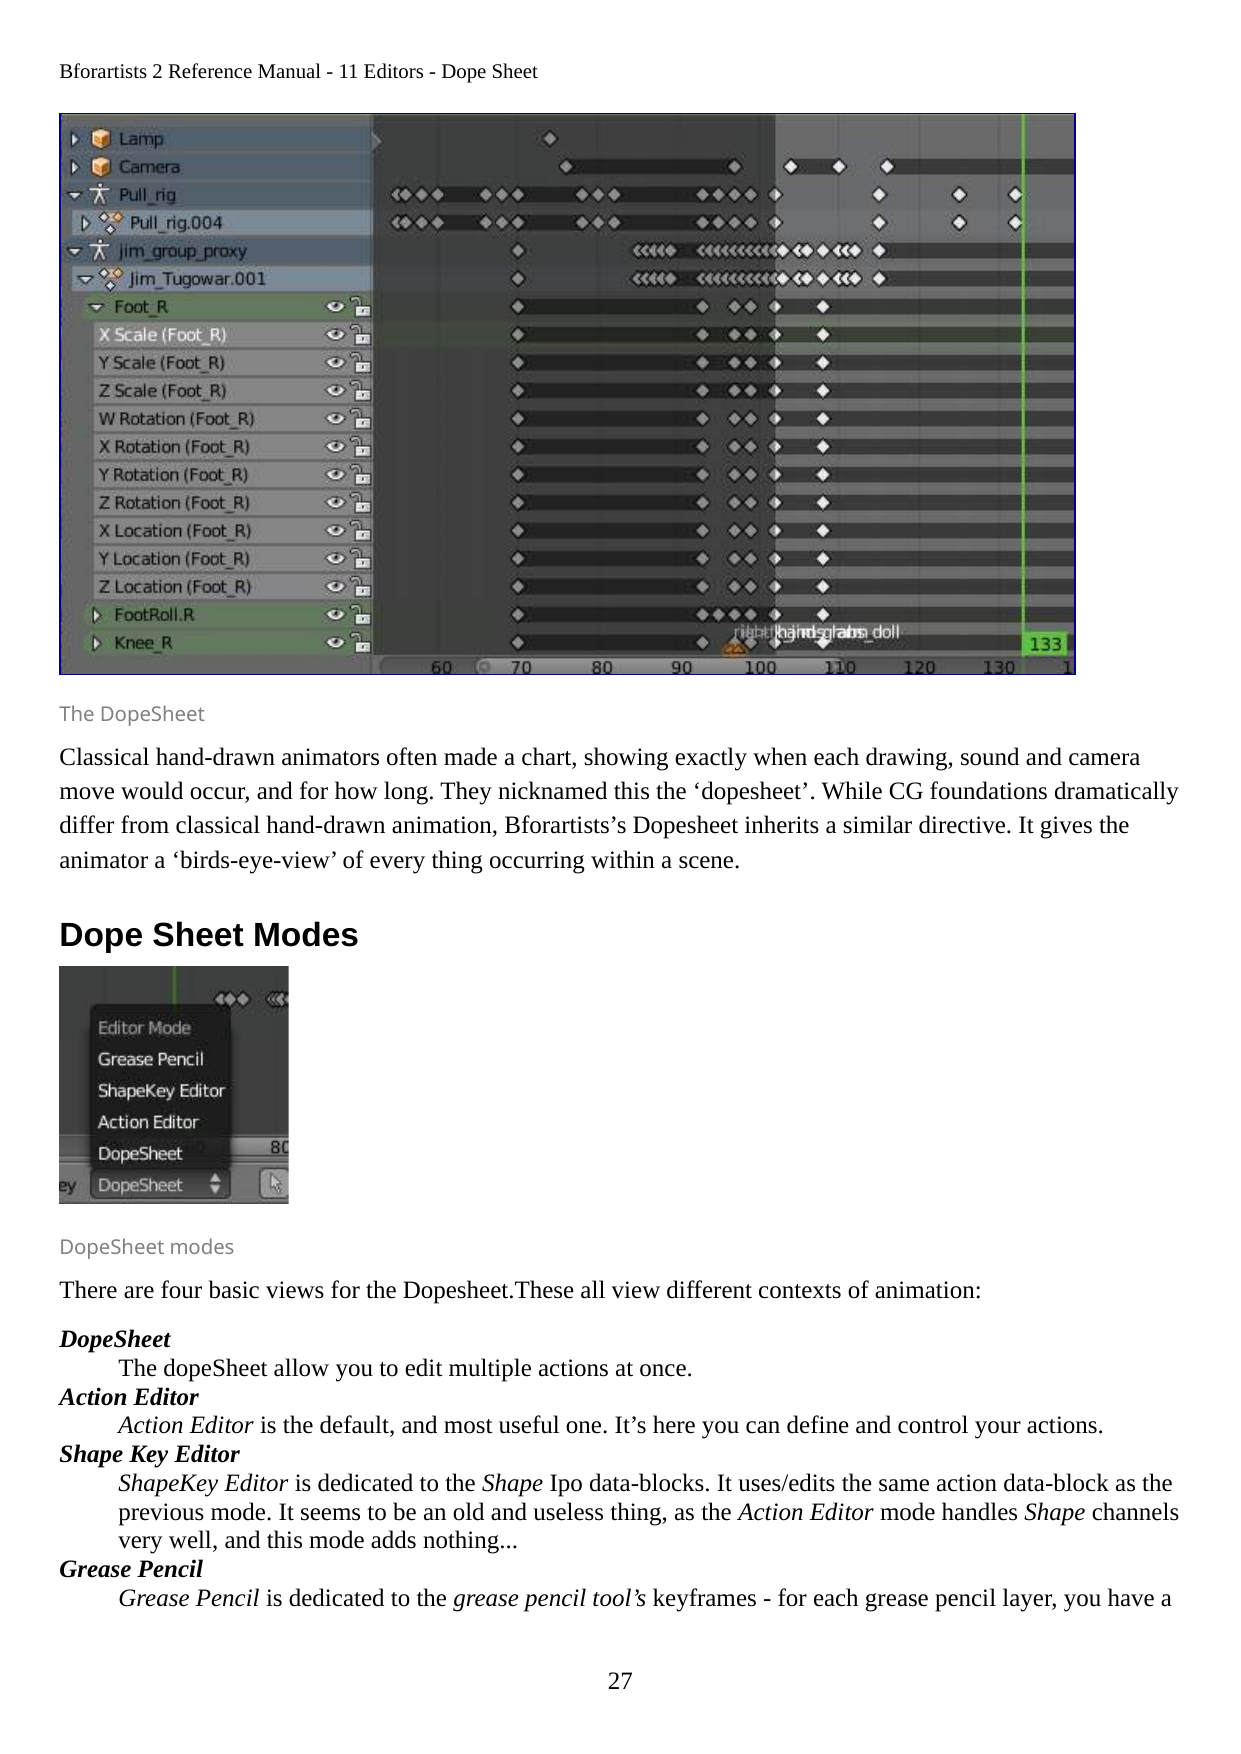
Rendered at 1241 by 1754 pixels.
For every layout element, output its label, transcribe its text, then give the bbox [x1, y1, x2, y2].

subtitle Action Editor [59, 1382, 1181, 1410]
list ShapeKey Editor is dedicated to the Shape Ipo data-blocks. It uses/edits the same action data-block as the previous mode. It seems to be an old and useless thing, as the Action Editor mode handles Shape channels very well, and this mode adds nothing... [118, 1468, 1181, 1554]
text DopeSheet modes [59, 1229, 1181, 1260]
subtitle Dope Sheet Modes [59, 915, 1181, 953]
subtitle Grease Pencil [59, 1554, 1181, 1583]
list Action Editor is the default, and most useful one. It’s here you can define and control your actions. [118, 1410, 1181, 1439]
picture [59, 966, 289, 1204]
subtitle DopeSheet [59, 1324, 1181, 1353]
subtitle Shape Key Editor [59, 1439, 1181, 1468]
picture [61, 114, 1074, 674]
text The DopeSheet [59, 696, 1181, 727]
text There are four basic views for the Dopesheet.These all view different contexts of animation: [59, 1275, 1181, 1304]
list The dopeSheet allow you to edit multiple actions at once. [118, 1353, 1181, 1382]
text Classical hand-drawn animators often made a chart, showing exactly when each drawing, sound and camera move would occur, and for how long. They nicknamed this the ‘dopesheet’. While CG foundations dramatically differ from classical hand-drawn animation, Bforartists’s Dopesheet inherits a similar directive. It gives the animator a ‘birds-eye-view’ of every thing occurring within a scene. [59, 742, 1181, 874]
list Grease Pencil is dedicated to the grease pencil tool’s keyframes - for each grease pencil layer, you have a [118, 1583, 1181, 1612]
